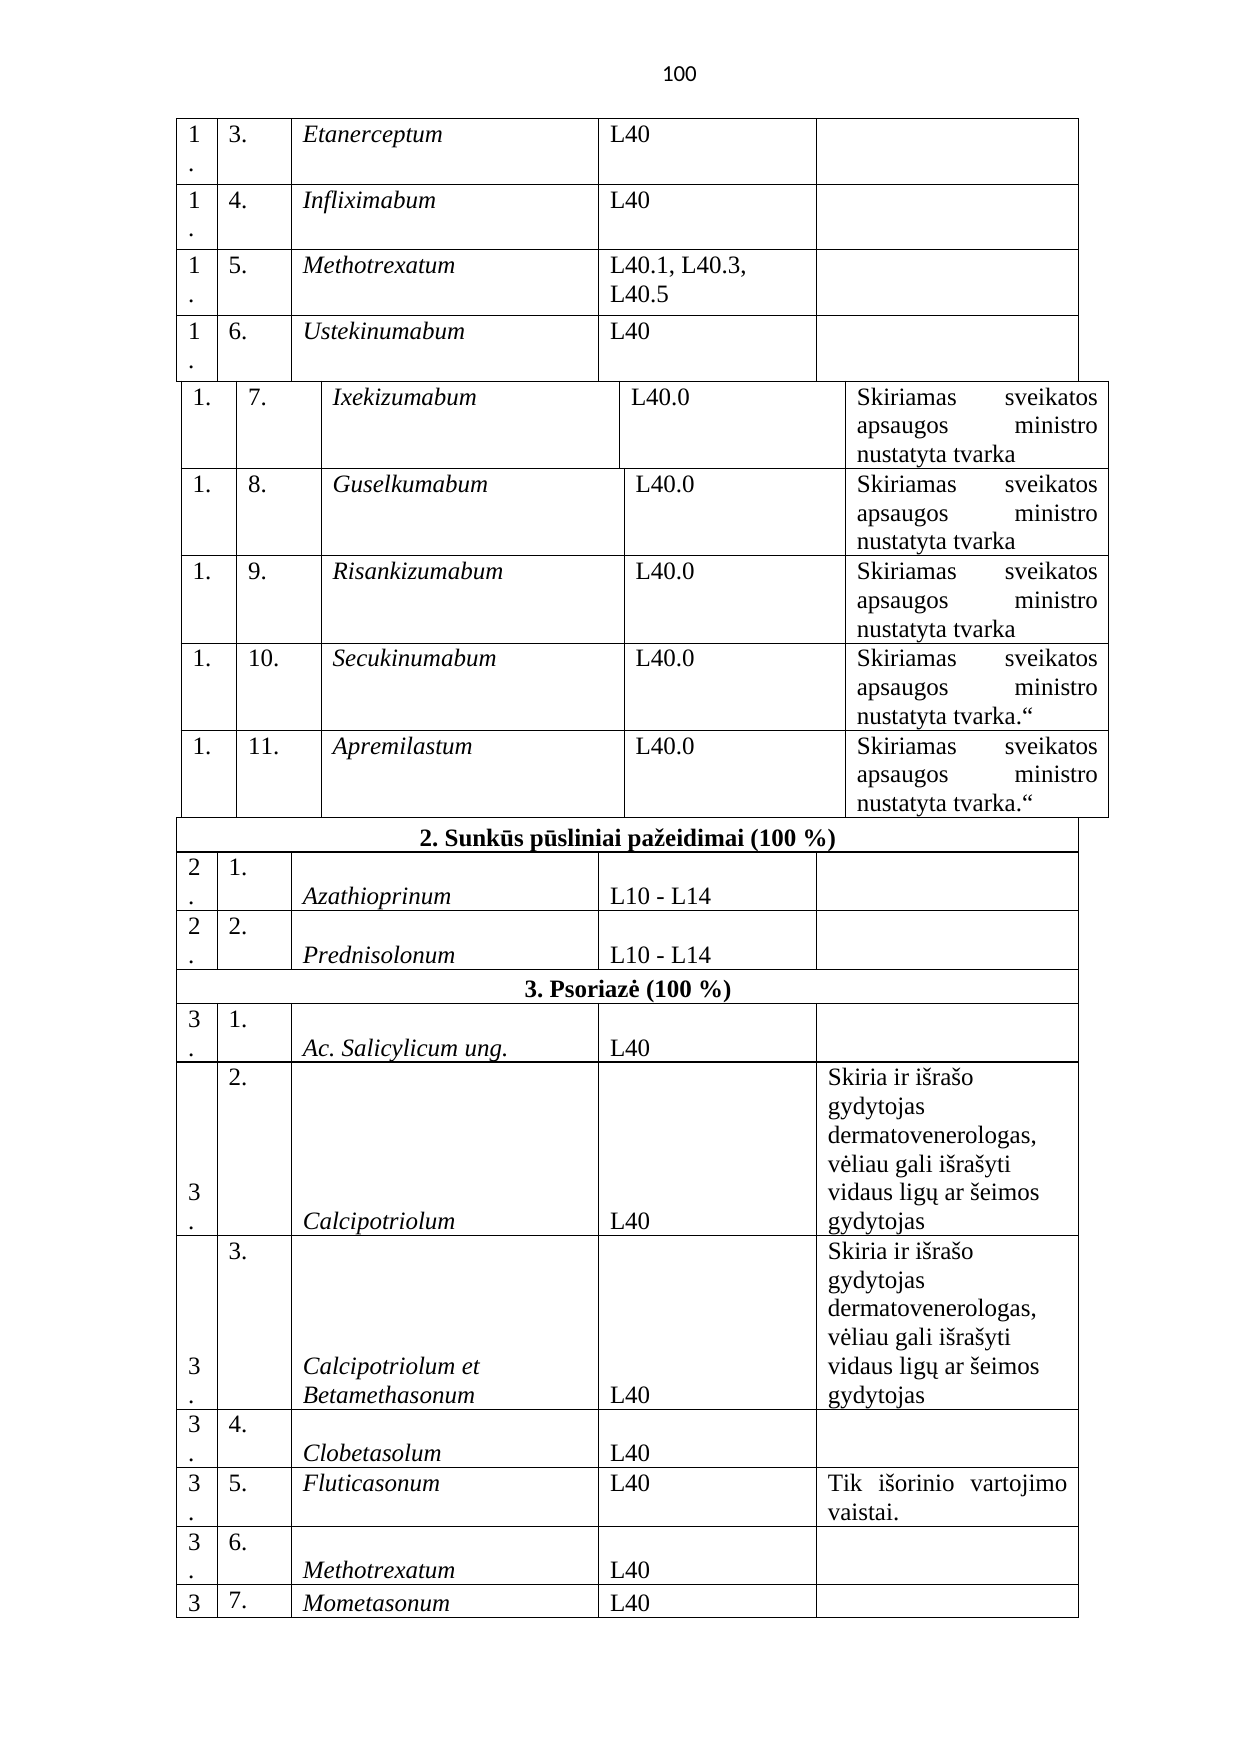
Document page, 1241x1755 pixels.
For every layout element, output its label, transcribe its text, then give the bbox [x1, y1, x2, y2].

table_cell 3. [177, 1236, 217, 1408]
table_cell Tik išorinio vartojimo vaistai. [817, 1468, 1078, 1526]
table_cell 2. Sunkūs pūsliniai pažeidimai (100 %) [177, 818, 1078, 851]
table_cell Ac. Salicylicum ung. [292, 1004, 598, 1061]
table_cell L40 [599, 1410, 816, 1467]
table_cell [1103, 851, 1109, 910]
table_cell [1093, 1409, 1099, 1467]
table_cell L40.0 [625, 731, 845, 817]
table_cell [1084, 315, 1088, 381]
table_cell Methotrexatum [292, 250, 598, 315]
table_cell [1109, 1526, 1123, 1584]
table_cell [1103, 1003, 1109, 1061]
table_cell Methotrexatum [292, 1527, 598, 1584]
table_cell [1099, 1061, 1103, 1235]
table_cell [817, 1004, 1078, 1061]
table_cell [1084, 851, 1088, 910]
table_cell L40 [599, 316, 816, 381]
table_cell [1079, 315, 1083, 381]
table_cell Azathioprinum [292, 853, 598, 910]
table_cell [1088, 249, 1093, 315]
table_cell [1084, 910, 1088, 968]
table_cell [1079, 184, 1083, 249]
table_cell 3. Psoriazė (100 %) [177, 970, 1078, 1003]
table_cell [1079, 1235, 1083, 1408]
table_cell 1. [177, 316, 217, 381]
table_cell [1099, 851, 1103, 910]
table_cell [1084, 1467, 1088, 1526]
table_cell [1093, 969, 1099, 1003]
table_cell 3. [177, 1063, 217, 1235]
table_cell [1088, 118, 1093, 184]
table_cell [1088, 315, 1093, 381]
table_cell [1084, 1526, 1088, 1584]
table_cell 2. [218, 911, 291, 968]
table_cell L40.0 [625, 644, 845, 730]
table_cell [1088, 1526, 1093, 1584]
table_cell [817, 316, 1078, 381]
table_cell [1088, 1467, 1093, 1526]
table_cell [1109, 1003, 1123, 1061]
table_cell L40.0 [625, 556, 845, 642]
table_cell [1088, 1003, 1093, 1061]
table_cell [1099, 910, 1103, 968]
table_cell 1. [218, 1004, 291, 1061]
table_cell [177, 468, 181, 555]
table_cell [1099, 249, 1103, 315]
table_cell Etanerceptum [292, 119, 598, 184]
table_cell [1099, 184, 1103, 249]
table_cell [1084, 118, 1088, 184]
table_cell Fluticasonum [292, 1468, 598, 1526]
table_cell [1099, 315, 1103, 381]
table_cell 1. [177, 250, 217, 315]
table_cell [817, 853, 1078, 910]
table_cell [1109, 249, 1123, 315]
table_cell [1099, 1467, 1103, 1526]
table_cell L40 [599, 1585, 816, 1617]
table_cell 11. [237, 731, 321, 817]
table_cell [1103, 118, 1109, 184]
table_cell [177, 643, 181, 730]
table_cell 6. [218, 316, 291, 381]
table_cell 1. [177, 119, 217, 184]
table_cell Skiria ir išrašo gydytojas dermatovenerologas, vėliau gali išrašyti vidaus ligų ar šeimos gydytojas [817, 1063, 1078, 1235]
table_cell [1093, 1584, 1099, 1617]
table_cell Guselkumabum [322, 469, 624, 555]
table_cell L40.0 [625, 469, 845, 555]
table_cell [1099, 818, 1103, 851]
table_cell 3. [177, 1527, 217, 1584]
table_cell [177, 555, 181, 642]
table_cell Calcipotriolum et Betamethasonum [292, 1236, 598, 1408]
table_cell [1099, 1584, 1103, 1617]
table_cell 2. [177, 911, 217, 968]
table_cell [1093, 910, 1099, 968]
table_cell 6. [218, 1527, 291, 1584]
table_cell [1093, 249, 1099, 315]
table_cell Infliximabum [292, 185, 598, 249]
table_cell [1084, 1003, 1088, 1061]
table_cell [177, 730, 181, 817]
table_cell [1093, 1003, 1099, 1061]
table_cell 2. [177, 853, 217, 910]
table_cell 1. [218, 853, 291, 910]
table_cell L40 [599, 1063, 816, 1235]
table_cell 3 [177, 1585, 217, 1617]
table_cell [1088, 1584, 1093, 1617]
table_cell [1093, 1235, 1099, 1408]
table_cell [1088, 851, 1093, 910]
table_cell 2. [218, 1063, 291, 1235]
table_cell 10. [237, 644, 321, 730]
table_cell [1103, 1467, 1109, 1526]
table_cell [1103, 249, 1109, 315]
table_cell Risankizumabum [322, 556, 624, 642]
table_cell [1084, 1409, 1088, 1467]
table_cell [1079, 1526, 1083, 1584]
table_cell [1093, 315, 1099, 381]
table_cell [1109, 1061, 1123, 1235]
table_cell [1109, 555, 1123, 642]
table_cell Skiriamas sveikatos apsaugos ministro nustatyta tvarka.“ [846, 731, 1108, 817]
table_cell [1079, 818, 1083, 851]
table_cell 3. [218, 1236, 291, 1408]
table_cell [1079, 1467, 1083, 1526]
table_cell [1103, 1584, 1109, 1617]
table_cell [817, 185, 1078, 249]
table_cell [1088, 818, 1093, 851]
table_cell 9. [237, 556, 321, 642]
table_cell [1084, 184, 1088, 249]
table_cell [1079, 1061, 1083, 1235]
table_cell [1109, 910, 1123, 968]
table_cell L40 [599, 185, 816, 249]
table_cell [1084, 1235, 1088, 1408]
table_cell [1103, 1235, 1109, 1408]
table_cell [1109, 1235, 1123, 1408]
table_cell [1079, 969, 1083, 1003]
table_cell Skiria ir išrašo gydytojas dermatovenerologas, vėliau gali išrašyti vidaus ligų ar šeimos gydytojas [817, 1236, 1078, 1408]
table_cell [817, 1410, 1078, 1467]
table_cell [1093, 818, 1099, 851]
table_cell L40 [599, 1468, 816, 1526]
table_cell [1103, 969, 1109, 1003]
table_cell L40 [599, 1004, 816, 1061]
table_cell Apremilastum [322, 731, 624, 817]
table_cell [1088, 1061, 1093, 1235]
table_cell L40 [599, 1236, 816, 1408]
table_cell 3. [177, 1004, 217, 1061]
table_cell L10 - L14 [599, 853, 816, 910]
table_cell [1084, 1584, 1088, 1617]
table_cell 3. [177, 1410, 217, 1467]
table_cell [1093, 118, 1099, 184]
table_cell [1088, 969, 1093, 1003]
table_cell L40 [599, 119, 816, 184]
table_cell [1088, 910, 1093, 968]
table_cell Calcipotriolum [292, 1063, 598, 1235]
table_cell [1084, 969, 1088, 1003]
table_cell [1079, 1003, 1083, 1061]
table_cell [1099, 1003, 1103, 1061]
table_cell [1099, 1409, 1103, 1467]
table_cell [1103, 1061, 1109, 1235]
table_cell 7. [237, 382, 321, 468]
table_cell [1079, 910, 1083, 968]
table_cell 1. [182, 731, 236, 817]
table_cell Skiriamas sveikatos apsaugos ministro nustatyta tvarka.“ [846, 644, 1108, 730]
table_cell 3. [218, 119, 291, 184]
table_cell Skiriamas sveikatos apsaugos ministro nustatyta tvarka [846, 469, 1108, 555]
table_cell [1099, 1526, 1103, 1584]
table_cell [1109, 969, 1123, 1003]
table_cell Skiriamas sveikatos apsaugos ministro nustatyta tvarka [846, 556, 1108, 642]
table_cell [1109, 381, 1123, 468]
table_cell [1109, 851, 1123, 910]
table_cell L40 [599, 1527, 816, 1584]
table_cell 1. [182, 556, 236, 642]
table_cell [1099, 969, 1103, 1003]
table_cell L40.1, L40.3, L40.5 [599, 250, 816, 315]
table_cell [1079, 249, 1083, 315]
table_cell L40.0 [620, 382, 845, 468]
table_cell Mometasonum [292, 1585, 598, 1617]
table_cell 1. [182, 644, 236, 730]
table_cell Skiriamas sveikatos apsaugos ministro nustatyta tvarka [846, 382, 1108, 468]
table_cell [1109, 1467, 1123, 1526]
table_cell Ustekinumabum [292, 316, 598, 381]
table_cell [1079, 1584, 1083, 1617]
table_cell [1093, 1467, 1099, 1526]
table_cell Clobetasolum [292, 1410, 598, 1467]
table_cell Prednisolonum [292, 911, 598, 968]
table_cell 5. [218, 1468, 291, 1526]
table_cell 7. [218, 1585, 291, 1617]
table_cell [1099, 118, 1103, 184]
table_cell [177, 382, 181, 468]
table_cell [1099, 1235, 1103, 1408]
table_cell [817, 119, 1078, 184]
table_cell Ixekizumabum [322, 382, 619, 468]
table_cell Secukinumabum [322, 644, 624, 730]
table_cell [1109, 730, 1123, 817]
table_cell 5. [218, 250, 291, 315]
table_cell 4. [218, 1410, 291, 1467]
table_cell [1088, 184, 1093, 249]
table_cell [817, 1527, 1078, 1584]
table_cell [1109, 315, 1123, 381]
table_cell [1093, 851, 1099, 910]
table_cell [1109, 184, 1123, 249]
table_cell [1109, 118, 1123, 184]
table_cell 8. [237, 469, 321, 555]
table_cell [1084, 249, 1088, 315]
table_cell [1093, 1526, 1099, 1584]
table_cell [1103, 1526, 1109, 1584]
table_cell [1079, 1409, 1083, 1467]
table_cell [817, 911, 1078, 968]
table_cell [1103, 184, 1109, 249]
table_cell [1084, 818, 1088, 851]
table_cell [1109, 1409, 1123, 1467]
table_cell [817, 1585, 1078, 1617]
table_cell [1109, 468, 1123, 555]
table_cell [1109, 817, 1123, 851]
table_cell [1103, 910, 1109, 968]
table_cell [1093, 1061, 1099, 1235]
table_cell [817, 250, 1078, 315]
table_cell [1088, 1235, 1093, 1408]
table_cell [1093, 184, 1099, 249]
table_cell 3. [177, 1468, 217, 1526]
table_cell [1103, 315, 1109, 381]
table_cell [1084, 1061, 1088, 1235]
table_cell [1109, 643, 1123, 730]
table_cell [1079, 851, 1083, 910]
table_cell [1079, 118, 1083, 184]
table_cell 4. [218, 185, 291, 249]
table_cell 1. [177, 185, 217, 249]
table_cell [1088, 1409, 1093, 1467]
table_cell 1. [182, 382, 236, 468]
table_cell [1103, 818, 1109, 851]
table_cell L10 - L14 [599, 911, 816, 968]
table_cell 1. [182, 469, 236, 555]
table_cell [1109, 1584, 1123, 1617]
table_cell [1103, 1409, 1109, 1467]
